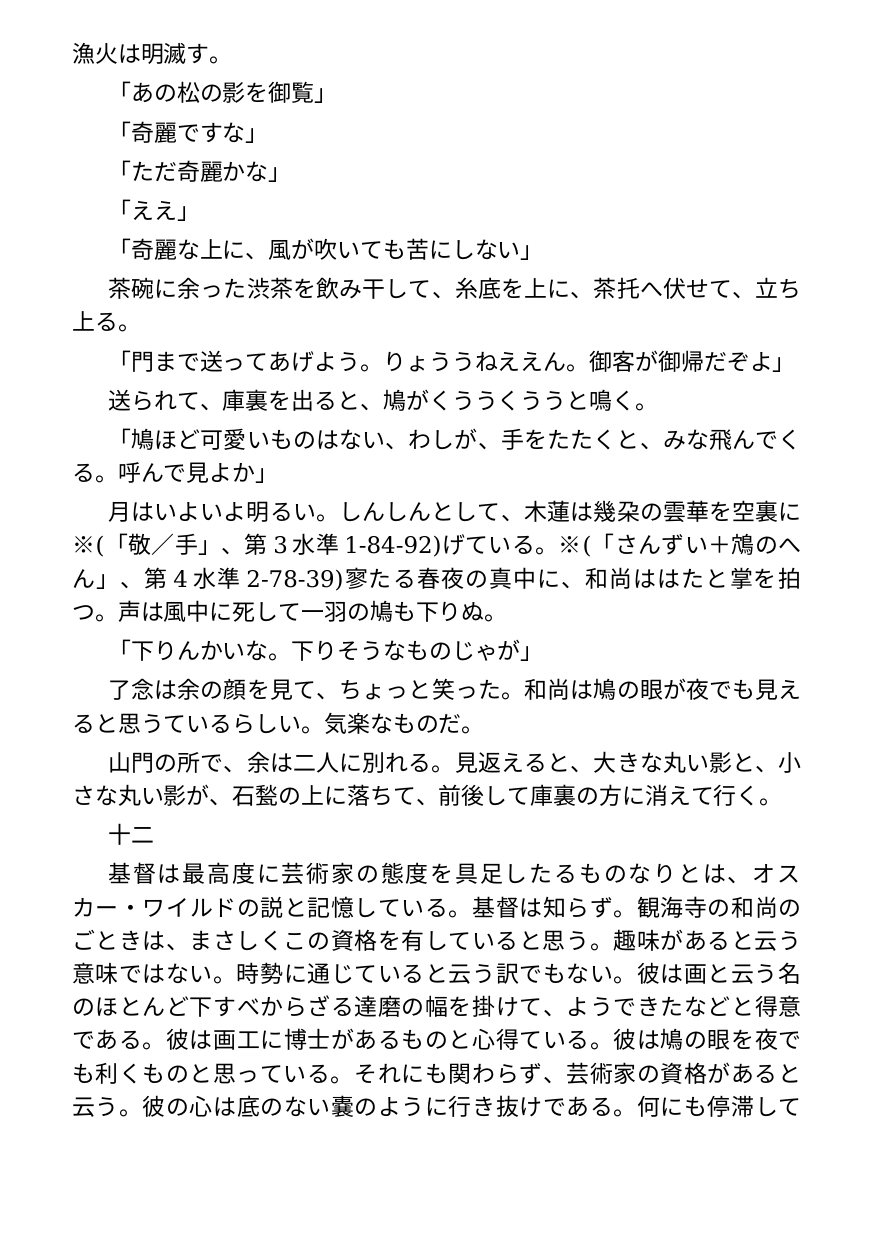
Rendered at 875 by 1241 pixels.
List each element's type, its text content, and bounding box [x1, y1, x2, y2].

text 「鳩ほど可愛いものはない、わしが、手をたたくと、みな飛んでくる。呼んで見よか」 [72, 422, 802, 488]
text 「奇麗な上に、風が吹いても苦にしない」 [72, 232, 802, 265]
text 「門まで送ってあげよう。りょううねええん。御客が御帰だぞよ」 [72, 343, 802, 377]
text 「下りんかいな。下りそうなものじゃが」 [72, 633, 802, 666]
text 「奇麗ですな」 [72, 114, 802, 148]
text 「あの松の影を御覧」 [72, 75, 802, 108]
text 漁火は明滅す。 [72, 36, 802, 69]
text 了念は余の顔を見て、ちょっと笑った。和尚は鳩の眼が夜でも見えると思うているらしい。気楽なものだ。 [72, 672, 802, 739]
text 山門の所で、余は二人に別れる。見返えると、大きな丸い影と、小さな丸い影が、石甃の上に落ちて、前後して庫裏の方に消えて行く。 [72, 744, 802, 811]
text 十二 [72, 817, 802, 850]
text 「ただ奇麗かな」 [72, 153, 802, 187]
text 基督は最高度に芸術家の態度を具足したるものなりとは、オスカー・ワイルドの説と記憶している。基督は知らず。観海寺の和尚のごときは、まさしくこの資格を有していると思う。趣味があると云う意味ではない。時勢に通じていると云う訳でもない。彼は画と云う名のほとんど下すべからざる達磨の幅を掛けて、ようできたなどと得意である。彼は画工に博士があるものと心得ている。彼は鳩の眼を夜でも利くものと思っている。それにも関わらず、芸術家の資格があると云う。彼の心は底のない嚢のように行き抜けである。何にも停滞して [72, 856, 802, 1122]
text 茶碗に余った渋茶を飲み干して、糸底を上に、茶托へ伏せて、立ち上る。 [72, 271, 802, 337]
text 送られて、庫裏を出ると、鳩がくううくううと鳴く。 [72, 383, 802, 416]
text 「ええ」 [72, 193, 802, 226]
text 月はいよいよ明るい。しんしんとして、木蓮は幾朶の雲華を空裏に※(「敬／手」、第3水準1-84-92)げている。※(「さんずい＋鴪のへん」、第4水準2-78-39)寥たる春夜の真中に、和尚ははたと掌を拍つ。声は風中に死して一羽の鳩も下りぬ。 [72, 494, 802, 627]
